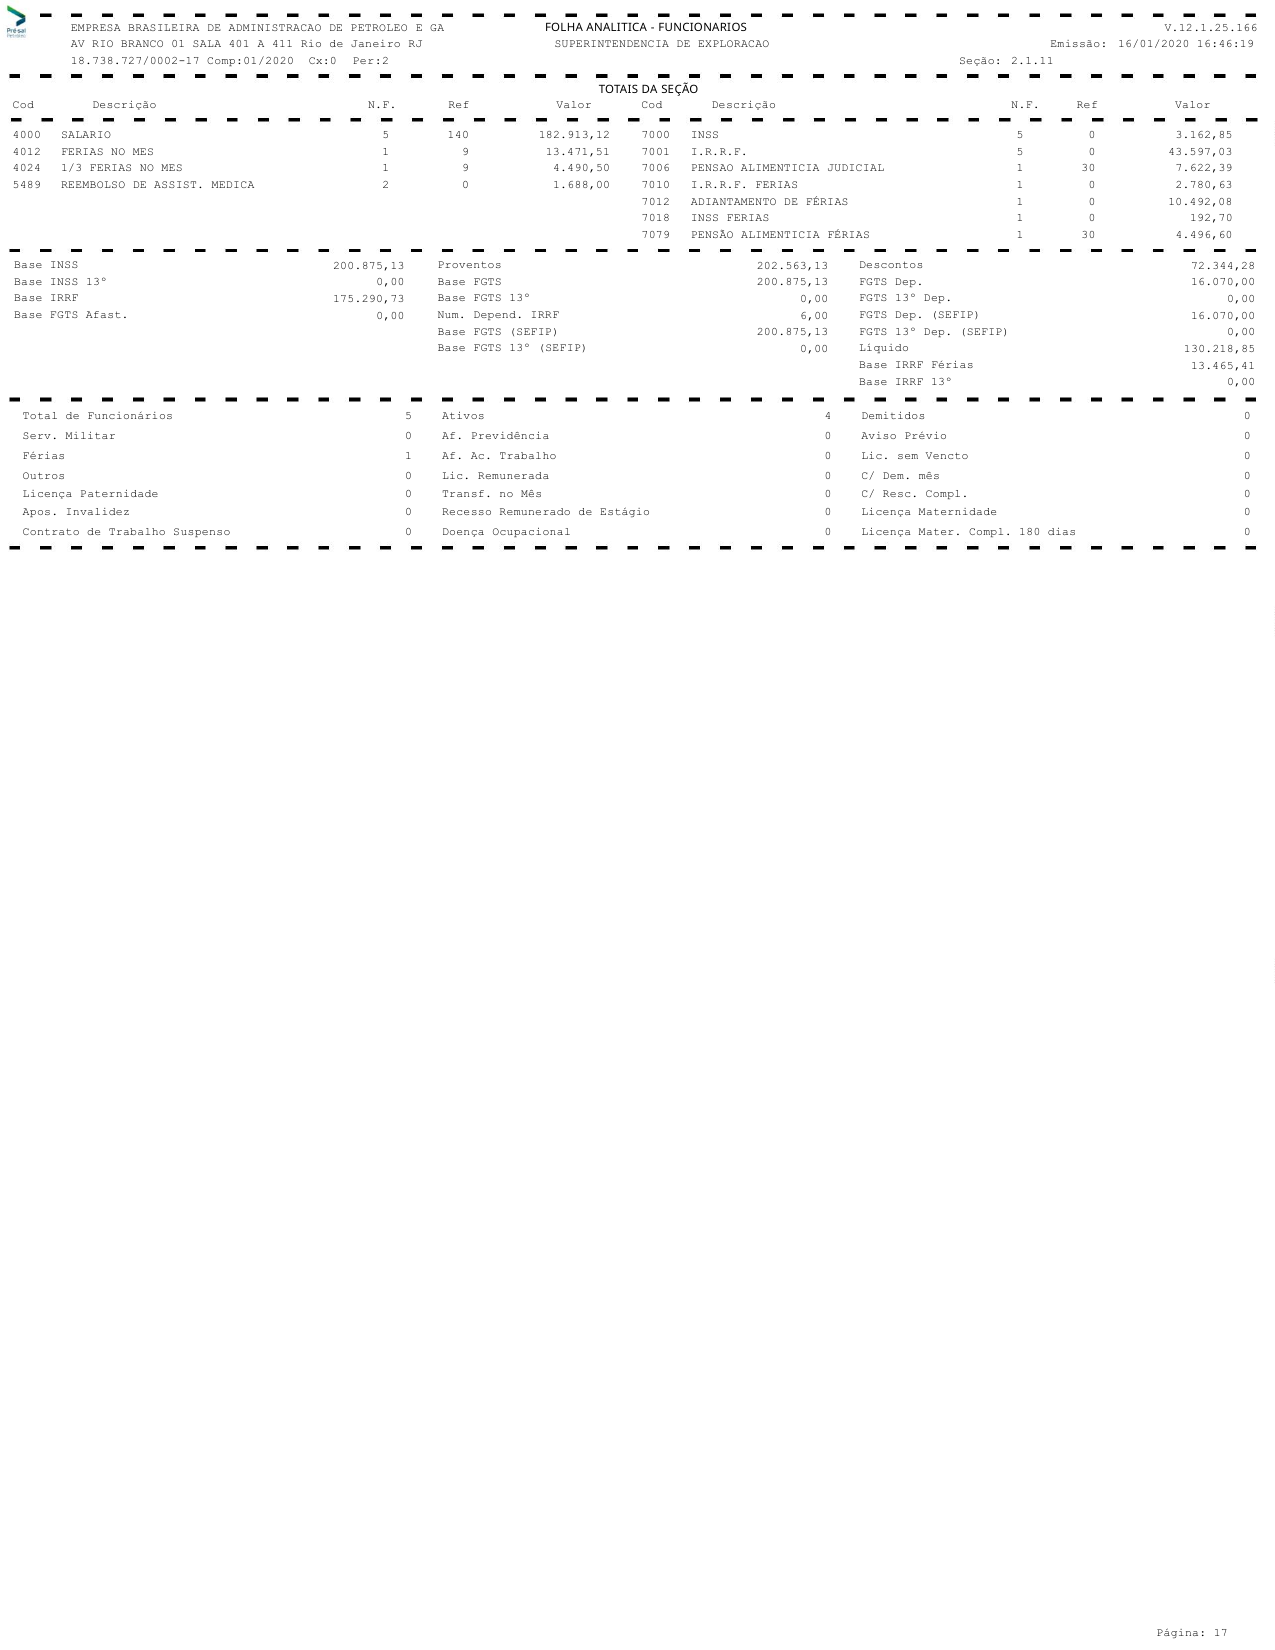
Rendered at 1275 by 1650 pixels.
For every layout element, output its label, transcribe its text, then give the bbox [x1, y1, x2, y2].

text Ativos [442, 409, 502, 422]
text 16/01/2020 16:46:19 [1118, 37, 1275, 50]
text 1 [1016, 211, 1041, 224]
text 1 [1016, 161, 1041, 174]
text 000 [19, 128, 58, 141]
text SALARIO [61, 128, 128, 141]
text 5 [12, 178, 19, 191]
text 0 [1088, 128, 1113, 141]
text Base IRRF 13º [859, 374, 991, 388]
text 0 [1088, 211, 1113, 224]
text Total de Funcionários [22, 409, 196, 422]
text Página: 17 [1156, 1626, 1244, 1639]
text 43.597,03 [1168, 144, 1250, 158]
text 012 [19, 144, 58, 158]
text Seção: 2.1.11 [959, 53, 1130, 67]
text 0,00 [800, 292, 846, 305]
text 7.622,39 [1175, 161, 1250, 174]
text 4.490,50 [553, 161, 627, 174]
text Num. Depend. IRRF [437, 308, 611, 321]
text 0 [1244, 429, 1268, 442]
text 13.471,51 [546, 144, 627, 158]
text 7 [641, 211, 648, 224]
text Cod [641, 97, 680, 111]
text 0 [1244, 525, 1268, 538]
text 202.563,13 [757, 258, 846, 272]
text Demitidos [861, 409, 943, 422]
text 0,00 [1227, 292, 1273, 305]
text 5 [382, 128, 406, 141]
text 16.070,00 [1191, 275, 1273, 288]
text 200.875,13 [333, 258, 422, 272]
text Base IRRF Férias [859, 358, 991, 371]
text 0 [1244, 468, 1268, 482]
text I.R.R.F. FERIAS [691, 178, 909, 191]
text 0 [1244, 505, 1268, 518]
text PENSAO ALIMENTICIA JUDICIAL [691, 161, 909, 174]
text Doença Ocupacional [442, 525, 675, 538]
text V.12.1.25.166 [1164, 20, 1275, 34]
text Aviso Prévio [861, 429, 964, 442]
text Ref [448, 97, 487, 111]
text 2.780,63 [1175, 178, 1250, 191]
text FOLHA ANALITICA - FUNCIONARIOS [545, 20, 785, 34]
text 018 [648, 211, 687, 224]
text 72.344,28 [1191, 258, 1273, 272]
text 0 [824, 505, 849, 518]
text 0 [824, 468, 849, 482]
text Proventos [437, 257, 519, 271]
text 0,00 [1227, 325, 1273, 338]
text Af. Previdência [442, 429, 567, 442]
text Descrição [92, 97, 174, 111]
text Af. Ac. Trabalho [442, 449, 574, 462]
text 6,00 [800, 308, 846, 322]
text 0 [405, 525, 429, 538]
text 5 [405, 409, 429, 422]
text N.F. [1011, 97, 1057, 111]
text SUPERINTENDENCIA DE EXPLORACAO [554, 37, 795, 50]
text 0 [405, 505, 429, 518]
text 8.738.727/0002-17 Comp:01/2020 Cx:0 Per:2 [78, 53, 414, 67]
text 5 [1016, 144, 1041, 158]
text 16.070,00 [1191, 308, 1273, 322]
text Descontos [859, 257, 941, 271]
text 0,00 [800, 342, 846, 355]
text 13.465,41 [1191, 358, 1273, 372]
text 0 [824, 449, 849, 462]
text Emissão: [1050, 37, 1118, 50]
text Líquido [859, 341, 1033, 354]
text I.R.R.F. [691, 144, 765, 158]
text Base FGTS [437, 274, 519, 288]
text 0 [824, 525, 849, 538]
text 9 [462, 144, 486, 158]
text 0 [1088, 144, 1113, 158]
text 0 [1244, 487, 1268, 500]
text Licença Mater. Compl. 180 dias [861, 525, 1102, 538]
text 0 [1244, 409, 1268, 422]
text 175.290,73 [333, 292, 422, 305]
text FGTS 13º Dep. [859, 291, 1033, 304]
text 0 [405, 487, 429, 500]
text C/ Resc. Compl. [861, 487, 1018, 500]
text 4 [12, 128, 19, 141]
text 200.875,13 [757, 325, 846, 338]
text Licença Maternidade [861, 505, 1018, 518]
text Cod [12, 97, 51, 111]
text PENSÃO ALIMENTICIA FÉRIAS [691, 228, 895, 241]
text TOTAIS DA SEÇÃO [598, 82, 723, 96]
text 3.162,85 [1175, 128, 1250, 141]
text 079 [648, 228, 687, 241]
text 489 [19, 178, 58, 191]
text 4.496,60 [1175, 228, 1250, 241]
text Outros [22, 468, 83, 482]
text FGTS 13º Dep. (SEFIP) [859, 324, 1033, 338]
text Lic. Remunerada [442, 468, 574, 482]
text C/ Dem. mês [861, 468, 986, 482]
text 1 [382, 161, 406, 174]
text 2 [382, 178, 406, 191]
text N.F. [368, 97, 414, 111]
text 140 [447, 128, 486, 141]
text 4 [12, 161, 19, 174]
text 1 [405, 449, 429, 462]
text 7001 [641, 144, 687, 158]
text Base FGTS (SEFIP) [437, 324, 611, 338]
text Transf. no Mês [442, 487, 574, 500]
text 0 [824, 487, 849, 500]
text Férias [22, 449, 83, 462]
text 0,00 [376, 308, 422, 322]
text Descrição [711, 97, 793, 111]
text 0 [824, 429, 849, 442]
text Base INSS 13º [14, 274, 124, 288]
text 5 [1016, 128, 1041, 141]
text 0 [1088, 178, 1113, 191]
picture [0, 0, 1275, 1650]
text Contrato de Trabalho Suspenso [22, 525, 256, 538]
text 0 [1088, 194, 1113, 208]
text Recesso Remunerado de Estágio [442, 505, 675, 518]
text Valor [1175, 97, 1228, 111]
text AV RIO BRANCO 01 SALA 401 A 411 Rio de Janeiro RJ [71, 37, 469, 50]
text 4 [12, 144, 19, 158]
text 1 [382, 144, 406, 158]
text Base INSS [14, 257, 96, 271]
text 1.688,00 [553, 178, 627, 191]
text 7 [641, 194, 648, 208]
text 1 [1016, 194, 1041, 208]
text 7006 [641, 161, 687, 174]
text Base FGTS Afast. [14, 308, 146, 321]
text 192,70 [1190, 211, 1250, 224]
text Base FGTS 13º (SEFIP) [437, 341, 611, 354]
text ADIANTAMENTO DE FÉRIAS [691, 194, 872, 208]
text 024 [19, 161, 58, 174]
text 182.913,12 [538, 128, 627, 141]
text 9 [462, 161, 486, 174]
text 0 [405, 429, 429, 442]
text 7010 [641, 178, 687, 191]
text 0,00 [376, 275, 422, 288]
text 1/3 FERIAS NO MES [61, 161, 280, 174]
text INSS [691, 128, 736, 141]
text 0,00 [1227, 375, 1273, 388]
text 0 [1244, 449, 1268, 462]
text Lic. sem Vencto [861, 449, 986, 462]
text 10.492,08 [1168, 194, 1250, 208]
text INSS FERIAS [691, 211, 872, 224]
text Apos. Invalidez [22, 505, 179, 518]
text Base IRRF [14, 291, 124, 304]
text 7 [641, 228, 648, 241]
text Licença Paternidade [22, 487, 179, 500]
text 012 [648, 194, 687, 208]
text FGTS Dep. (SEFIP) [859, 308, 1033, 321]
text 1 [1016, 228, 1041, 241]
text 30 [1081, 161, 1113, 174]
text FERIAS NO MES [61, 144, 171, 158]
text Valor [556, 97, 609, 111]
text Base FGTS 13º [437, 291, 548, 304]
text 0 [405, 468, 429, 482]
text Ref [1076, 97, 1115, 111]
text Serv. Militar [22, 429, 196, 442]
text 4 [824, 409, 849, 422]
text EMPRESA BRASILEIRA DE ADMINISTRACAO DE PETROLEO E GA [71, 20, 469, 34]
text 1 [1016, 178, 1041, 191]
text 200.875,13 [757, 275, 846, 288]
text 0 [462, 178, 486, 191]
text REEMBOLSO DE ASSIST. MEDICA [61, 178, 280, 191]
text 1 [71, 53, 78, 67]
text 7000 [641, 128, 687, 141]
text FGTS Dep. [859, 274, 941, 288]
text 30 [1081, 228, 1113, 241]
text 130.218,85 [1184, 342, 1273, 355]
